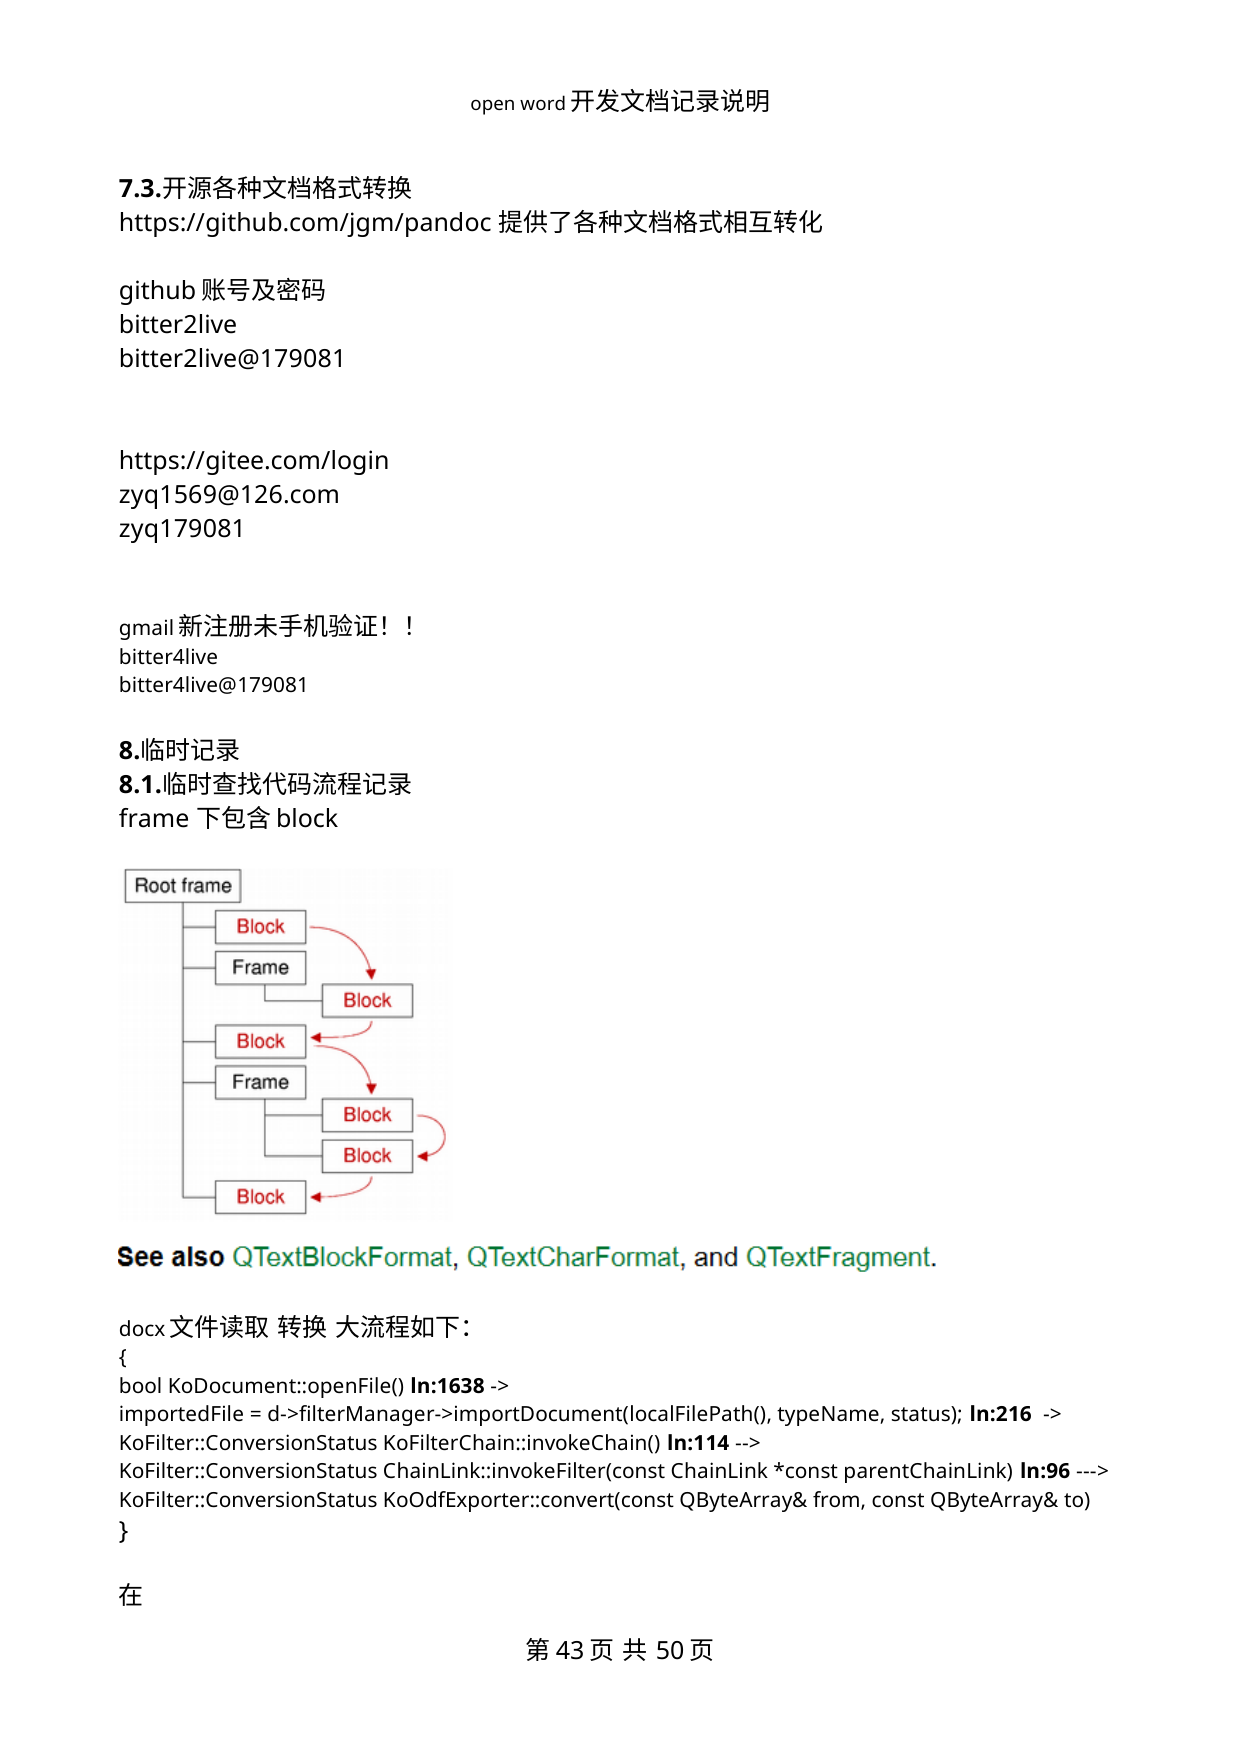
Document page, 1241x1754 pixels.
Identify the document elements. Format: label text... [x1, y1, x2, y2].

text bitter2live [119, 307, 1121, 341]
text gmail新注册未手机验证！！ [119, 613, 1121, 642]
text frame 下包含block [119, 801, 1121, 834]
text 在 [119, 1581, 1121, 1610]
subtitle 临时查找代码流程记录 [119, 767, 1121, 801]
text { [119, 1342, 1121, 1371]
text docx文件读取 转换 大流程如下： [119, 1313, 1121, 1342]
text https://gitee.com/login [119, 443, 1121, 477]
text https://github.com/jgm/pandoc 提供了各种文档格式相互转化 [119, 205, 1121, 239]
text } [119, 1513, 1121, 1547]
text KoFilter::ConversionStatus KoFilterChain::invokeChain() ln:114 --> [119, 1428, 1121, 1456]
text zyq1569@126.com [119, 477, 1121, 511]
text KoFilter::ConversionStatus KoOdfExporter::convert(const QByteArray& from, const QByteArray& to) [119, 1485, 1121, 1513]
text zyq179081 [119, 511, 1121, 545]
text importedFile = d->filterManager->importDocument(localFilePath(), typeName, status); ln:216 -> [119, 1399, 1121, 1428]
text bitter4live [119, 642, 1121, 670]
text KoFilter::ConversionStatus ChainLink::invokeFilter(const ChainLink *const parentChainLink) ln:96 ---> [119, 1456, 1121, 1485]
text bitter2live@179081 [119, 341, 1121, 375]
subtitle 临时记录 [119, 733, 1121, 767]
text bool KoDocument::openFile() ln:1638 -> [119, 1371, 1121, 1399]
picture [118, 868, 947, 1279]
text bitter4live@179081 [119, 670, 1121, 699]
subtitle 开源各种文档格式转换 [119, 171, 1121, 205]
text github账号及密码 [119, 273, 1121, 307]
